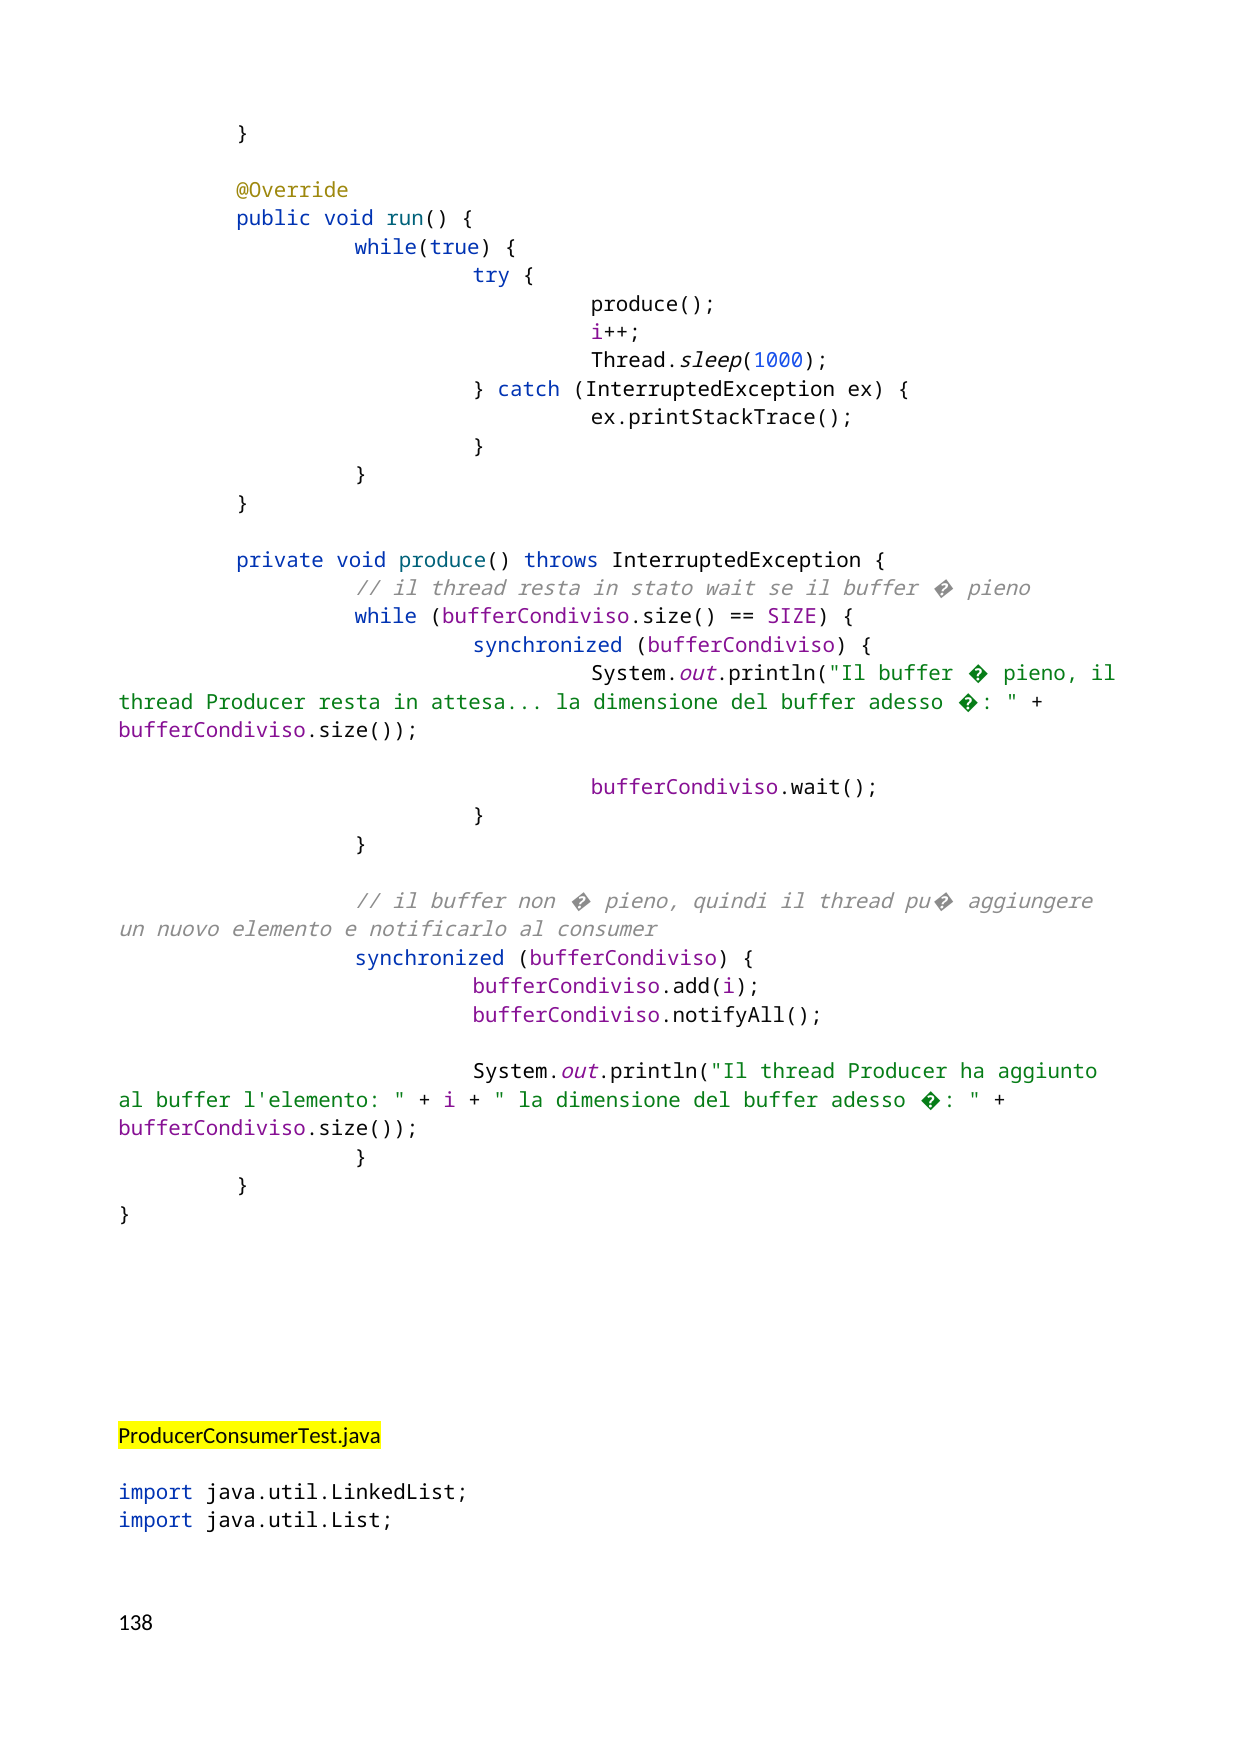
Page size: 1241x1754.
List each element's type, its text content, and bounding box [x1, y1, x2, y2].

text import java.util.LinkedList; import java.util.List; [118, 1477, 1122, 1562]
text ProducerConsumerTest.java [118, 1421, 1122, 1449]
text } @Override public void run() { while(true) { try { produce(); i++; Thread.sleep(1000); } catch (InterruptedException ex) { ex.printStackTrace(); } } } private void produce() throws InterruptedException { // il thread resta in stato wait se il buffer � pieno while (bufferCondiviso.size() == SIZE) { synchronized (bufferCondiviso) { System.out.println("Il buffer � pieno, il thread Producer resta in attesa... la dimensione del buffer adesso �: " + bufferCondiviso.size()); bufferCondiviso.wait(); } } // il buffer non � pieno, quindi il thread pu� aggiungere un nuovo elemento e notificarlo al consumer synchronized (bufferCondiviso) { bufferCondiviso.add(i); bufferCondiviso.notifyAll(); System.out.println("Il thread Producer ha aggiunto al buffer l'elemento: " + i + " la dimensione del buffer adesso �: " + bufferCondiviso.size()); } } } [118, 118, 1122, 1227]
